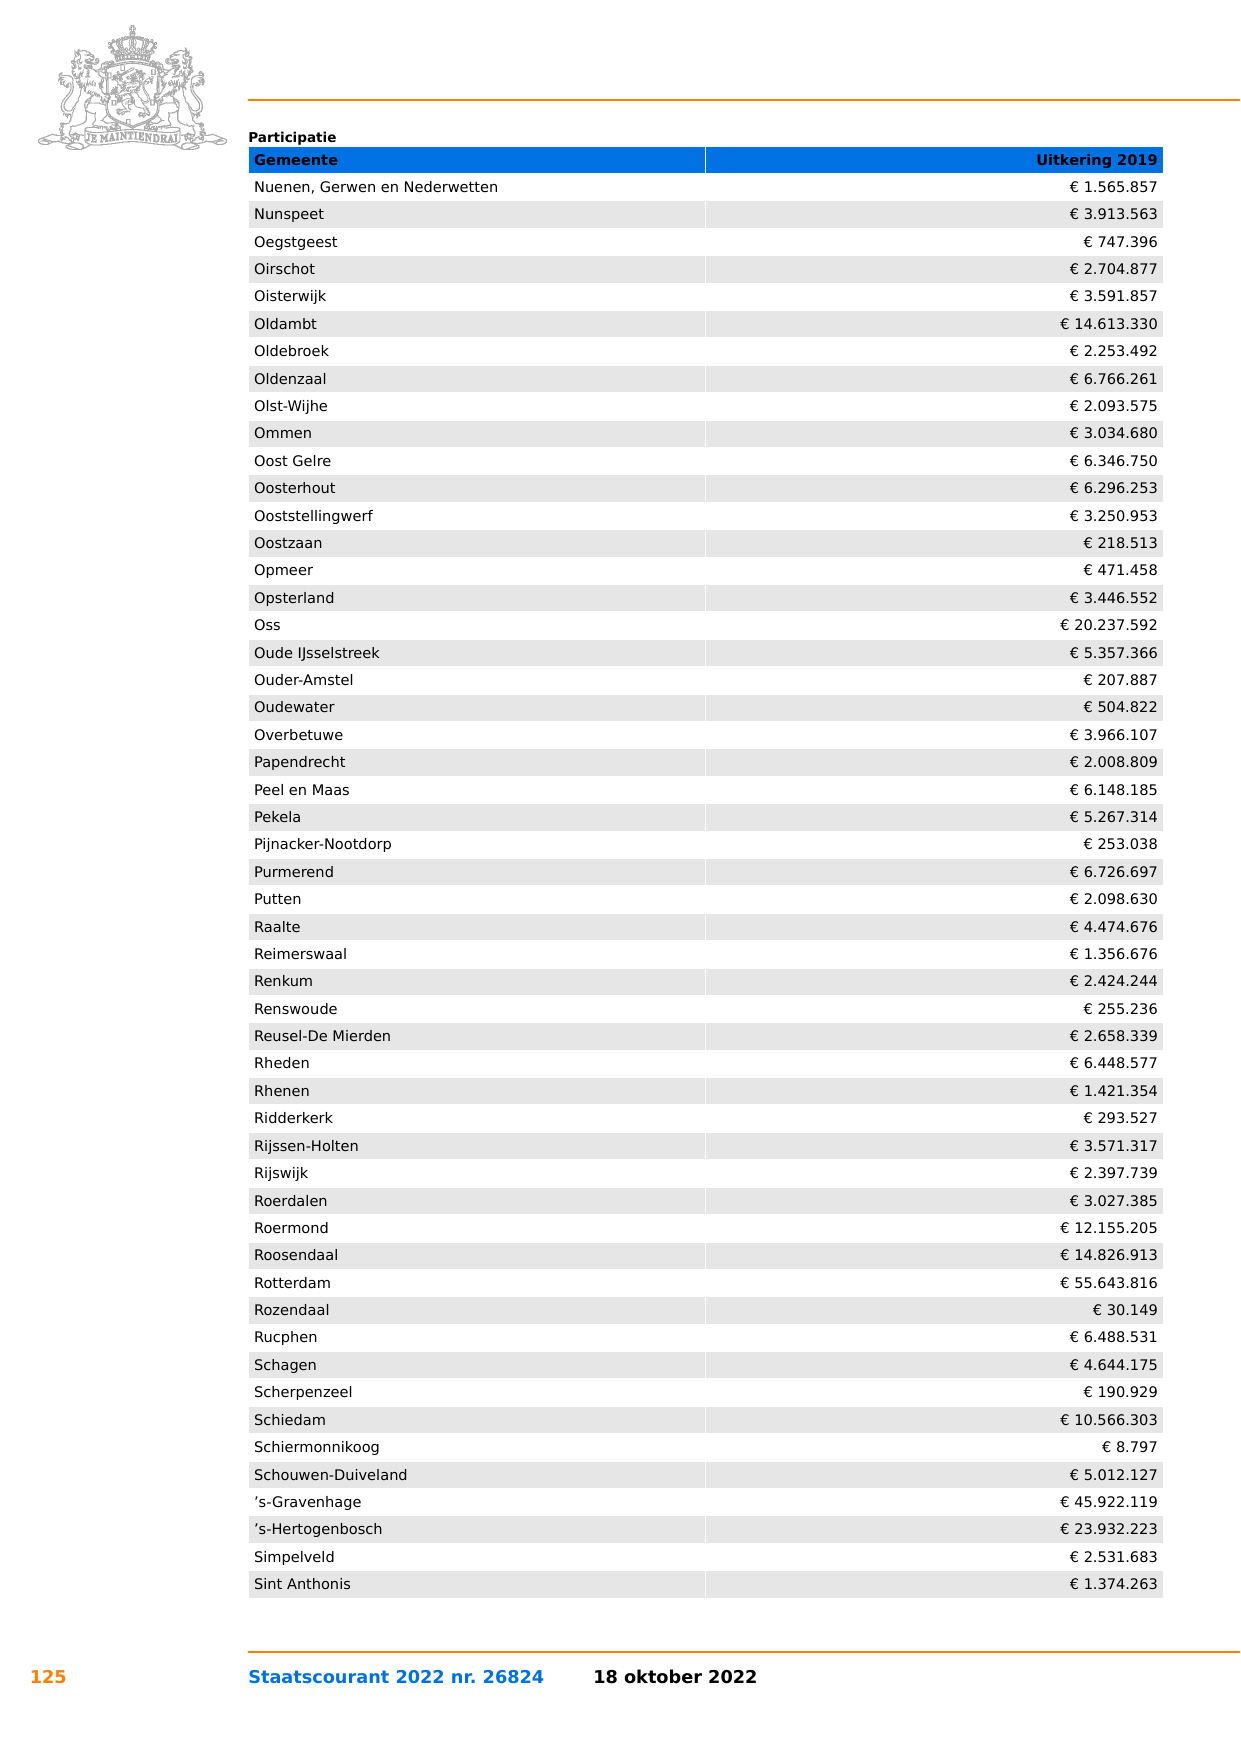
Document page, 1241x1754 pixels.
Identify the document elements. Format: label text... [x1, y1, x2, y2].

table_cell € 3.446.552 [706, 585, 1163, 611]
table_cell € 5.267.314 [706, 804, 1163, 831]
table_cell € 471.458 [706, 558, 1163, 584]
table_cell € 6.346.750 [706, 448, 1163, 474]
table_cell Putten [249, 886, 705, 913]
table_cell Oldambt [249, 311, 705, 337]
table_cell Pekela [249, 804, 705, 831]
table_cell Oisterwijk [249, 284, 705, 310]
table_cell € 2.424.244 [706, 969, 1163, 995]
table_cell € 1.374.263 [706, 1571, 1163, 1598]
table_cell Oldenzaal [249, 366, 705, 392]
table_cell Papendrecht [249, 749, 705, 776]
table_cell € 20.237.592 [706, 613, 1163, 639]
table_cell € 2.397.739 [706, 1160, 1163, 1187]
table_cell € 30.149 [706, 1297, 1163, 1324]
table_cell € 2.531.683 [706, 1544, 1163, 1570]
table_cell Schiermonnikoog [249, 1434, 705, 1461]
table_cell Opsterland [249, 585, 705, 611]
table_cell € 3.966.107 [706, 722, 1163, 748]
table_cell Schiedam [249, 1407, 705, 1433]
table_cell € 293.527 [706, 1106, 1163, 1132]
table_cell € 747.396 [706, 229, 1163, 255]
table_cell € 207.887 [706, 667, 1163, 693]
table_cell € 6.488.531 [706, 1325, 1163, 1351]
table_cell € 23.932.223 [706, 1516, 1163, 1543]
table_cell € 55.643.816 [706, 1270, 1163, 1296]
table_cell Oosterhout [249, 475, 705, 502]
table_cell Roerdalen [249, 1188, 705, 1214]
table_cell € 2.093.575 [706, 393, 1163, 419]
table_cell € 3.571.317 [706, 1133, 1163, 1159]
table_cell Nunspeet [249, 201, 705, 228]
table_cell Oss [249, 613, 705, 639]
table_cell € 2.658.339 [706, 1023, 1163, 1050]
table_cell Ommen [249, 421, 705, 447]
table_cell € 3.591.857 [706, 284, 1163, 310]
table_cell ’s-Hertogenbosch [249, 1516, 705, 1543]
table_cell Oostzaan [249, 530, 705, 557]
table_cell Rotterdam [249, 1270, 705, 1296]
table_cell € 5.357.366 [706, 640, 1163, 666]
table_cell Rhenen [249, 1078, 705, 1104]
table_cell Purmerend [249, 859, 705, 885]
table_cell € 6.448.577 [706, 1051, 1163, 1077]
table_cell € 3.913.563 [706, 201, 1163, 228]
table_cell Schouwen-Duiveland [249, 1462, 705, 1488]
table_cell € 4.474.676 [706, 914, 1163, 940]
table_cell Simpelveld [249, 1544, 705, 1570]
table_cell Roosendaal [249, 1243, 705, 1269]
table_cell Reusel-De Mierden [249, 1023, 705, 1050]
table_header Participatie [248, 130, 1163, 146]
table_cell € 1.565.857 [706, 174, 1163, 200]
table_cell € 6.766.261 [706, 366, 1163, 392]
table_cell Peel en Maas [249, 777, 705, 803]
table_cell € 5.012.127 [706, 1462, 1163, 1488]
table_cell € 3.250.953 [706, 503, 1163, 529]
table_cell Renswoude [249, 996, 705, 1022]
table_cell Oude IJsselstreek [249, 640, 705, 666]
table_cell € 12.155.205 [706, 1215, 1163, 1241]
table_cell Nuenen, Gerwen en Nederwetten [249, 174, 705, 200]
table_cell Oldebroek [249, 339, 705, 365]
table_cell € 255.236 [706, 996, 1163, 1022]
table_cell Uitkering 2019 [706, 147, 1163, 173]
table_cell Scherpenzeel [249, 1380, 705, 1406]
table_cell Oost Gelre [249, 448, 705, 474]
table_cell Rijswijk [249, 1160, 705, 1187]
table_cell Oegstgeest [249, 229, 705, 255]
table_cell Olst-Wijhe [249, 393, 705, 419]
table_cell Overbetuwe [249, 722, 705, 748]
table_cell € 6.726.697 [706, 859, 1163, 885]
table_cell € 3.027.385 [706, 1188, 1163, 1214]
table_cell € 2.704.877 [706, 256, 1163, 283]
table_cell € 14.826.913 [706, 1243, 1163, 1269]
table_cell € 2.008.809 [706, 749, 1163, 776]
table_cell € 14.613.330 [706, 311, 1163, 337]
table_cell ’s-Gravenhage [249, 1489, 705, 1515]
table_cell Roermond [249, 1215, 705, 1241]
table_cell € 253.038 [706, 832, 1163, 858]
table_cell Reimerswaal [249, 941, 705, 967]
table_cell Pijnacker-Nootdorp [249, 832, 705, 858]
table_cell € 2.253.492 [706, 339, 1163, 365]
table_cell € 10.566.303 [706, 1407, 1163, 1433]
picture [38, 25, 227, 150]
table_cell € 3.034.680 [706, 421, 1163, 447]
table_cell Rucphen [249, 1325, 705, 1351]
table_cell € 8.797 [706, 1434, 1163, 1461]
table_cell € 2.098.630 [706, 886, 1163, 913]
table_cell Opmeer [249, 558, 705, 584]
table_cell Ouder-Amstel [249, 667, 705, 693]
table_cell Sint Anthonis [249, 1571, 705, 1598]
table_cell € 504.822 [706, 695, 1163, 721]
table_cell Rheden [249, 1051, 705, 1077]
table_cell € 45.922.119 [706, 1489, 1163, 1515]
table_cell Ooststellingwerf [249, 503, 705, 529]
table_cell Rijssen-Holten [249, 1133, 705, 1159]
table_cell Oirschot [249, 256, 705, 283]
table_cell Rozendaal [249, 1297, 705, 1324]
table_cell € 1.356.676 [706, 941, 1163, 967]
table_cell Raalte [249, 914, 705, 940]
table_cell € 6.148.185 [706, 777, 1163, 803]
table_cell € 6.296.253 [706, 475, 1163, 502]
table_cell Gemeente [249, 147, 705, 173]
table_cell € 1.421.354 [706, 1078, 1163, 1104]
table_cell € 4.644.175 [706, 1352, 1163, 1378]
table_cell Renkum [249, 969, 705, 995]
table_cell € 218.513 [706, 530, 1163, 557]
table_cell Schagen [249, 1352, 705, 1378]
table_cell € 190.929 [706, 1380, 1163, 1406]
table_cell Ridderkerk [249, 1106, 705, 1132]
table_cell Oudewater [249, 695, 705, 721]
